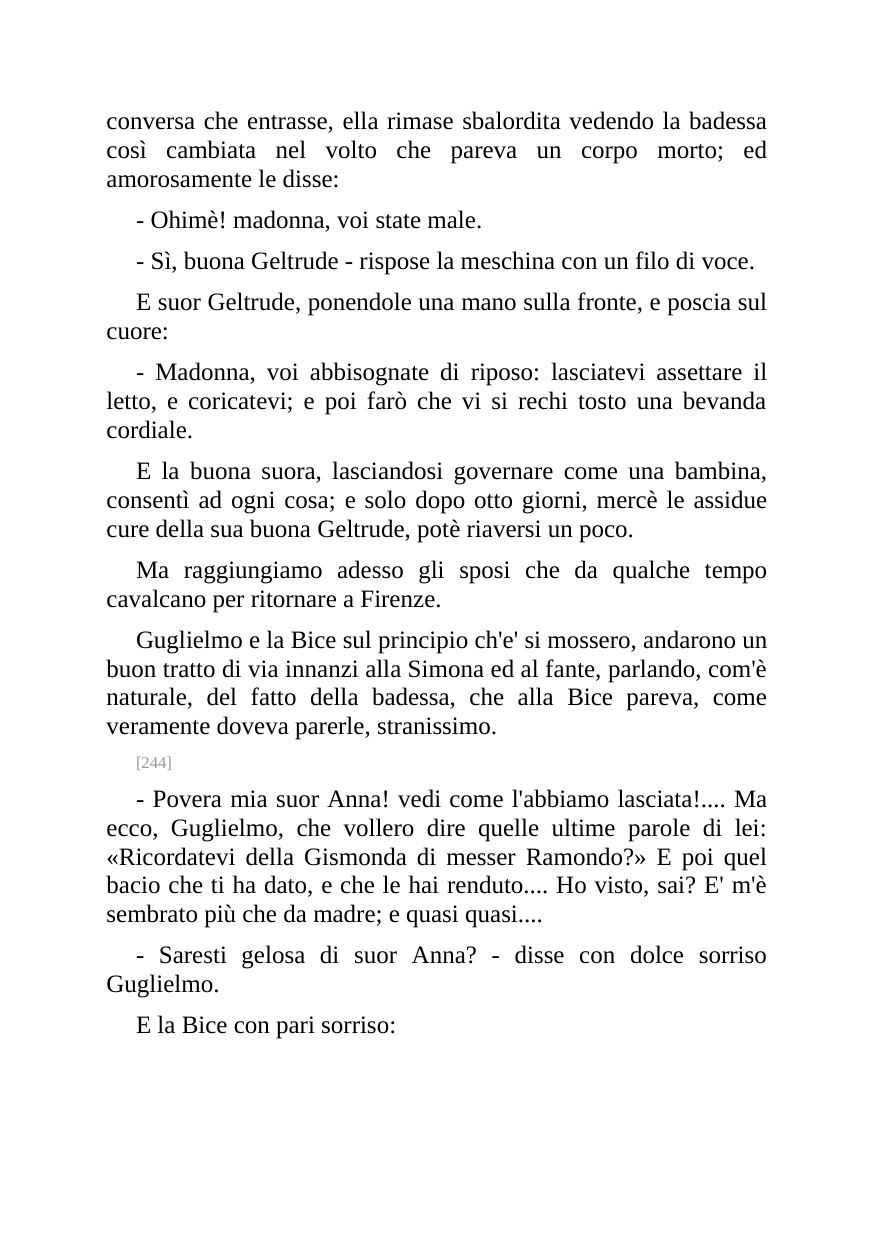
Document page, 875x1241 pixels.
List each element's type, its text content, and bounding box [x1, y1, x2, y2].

text Guglielmo e la Bice sul principio ch'e' si mossero, andarono un buon tratto di via innanzi alla Simona ed al fante, parlando, com'è naturale, del fatto della badessa, che alla Bice pareva, come veramente doveva parerle, stranissimo. [106, 625, 768, 740]
text [244] [106, 752, 768, 772]
text - Sì, buona Geltrude - rispose la meschina con un filo di voce. [106, 246, 768, 275]
text E suor Geltrude, ponendole una mano sulla fronte, e poscia sul cuore: [106, 287, 768, 345]
text E la buona suora, lasciandosi governare come una bambina, consentì ad ogni cosa; e solo dopo otto giorni, mercè le assidue cure della sua buona Geltrude, potè riaversi un poco. [106, 456, 768, 542]
text - Povera mia suor Anna! vedi come l'abbiamo lasciata!.... Ma ecco, Guglielmo, che vollero dire quelle ultime parole di lei: «Ricordatevi della Gismonda di messer Ramondo?» E poi quel bacio che ti ha dato, e che le hai renduto.... Ho visto, sai? E' m'è sembrato più che da madre; e quasi quasi.... [106, 784, 768, 928]
text - Madonna, voi abbisognate di riposo: lasciatevi assettare il letto, e coricatevi; e poi farò che vi si rechi tosto una bevanda cordiale. [106, 357, 768, 444]
text Ma raggiungiamo adesso gli sposi che da qualche tempo cavalcano per ritornare a Firenze. [106, 555, 768, 612]
text conversa che entrasse, ella rimase sbalordita vedendo la badessa così cambiata nel volto che pareva un corpo morto; ed amorosamente le disse: [106, 106, 768, 192]
text - Saresti gelosa di suor Anna? - disse con dolce sorriso Guglielmo. [106, 940, 768, 998]
text E la Bice con pari sorriso: [106, 1010, 768, 1039]
text - Ohimè! madonna, voi state male. [106, 205, 768, 234]
